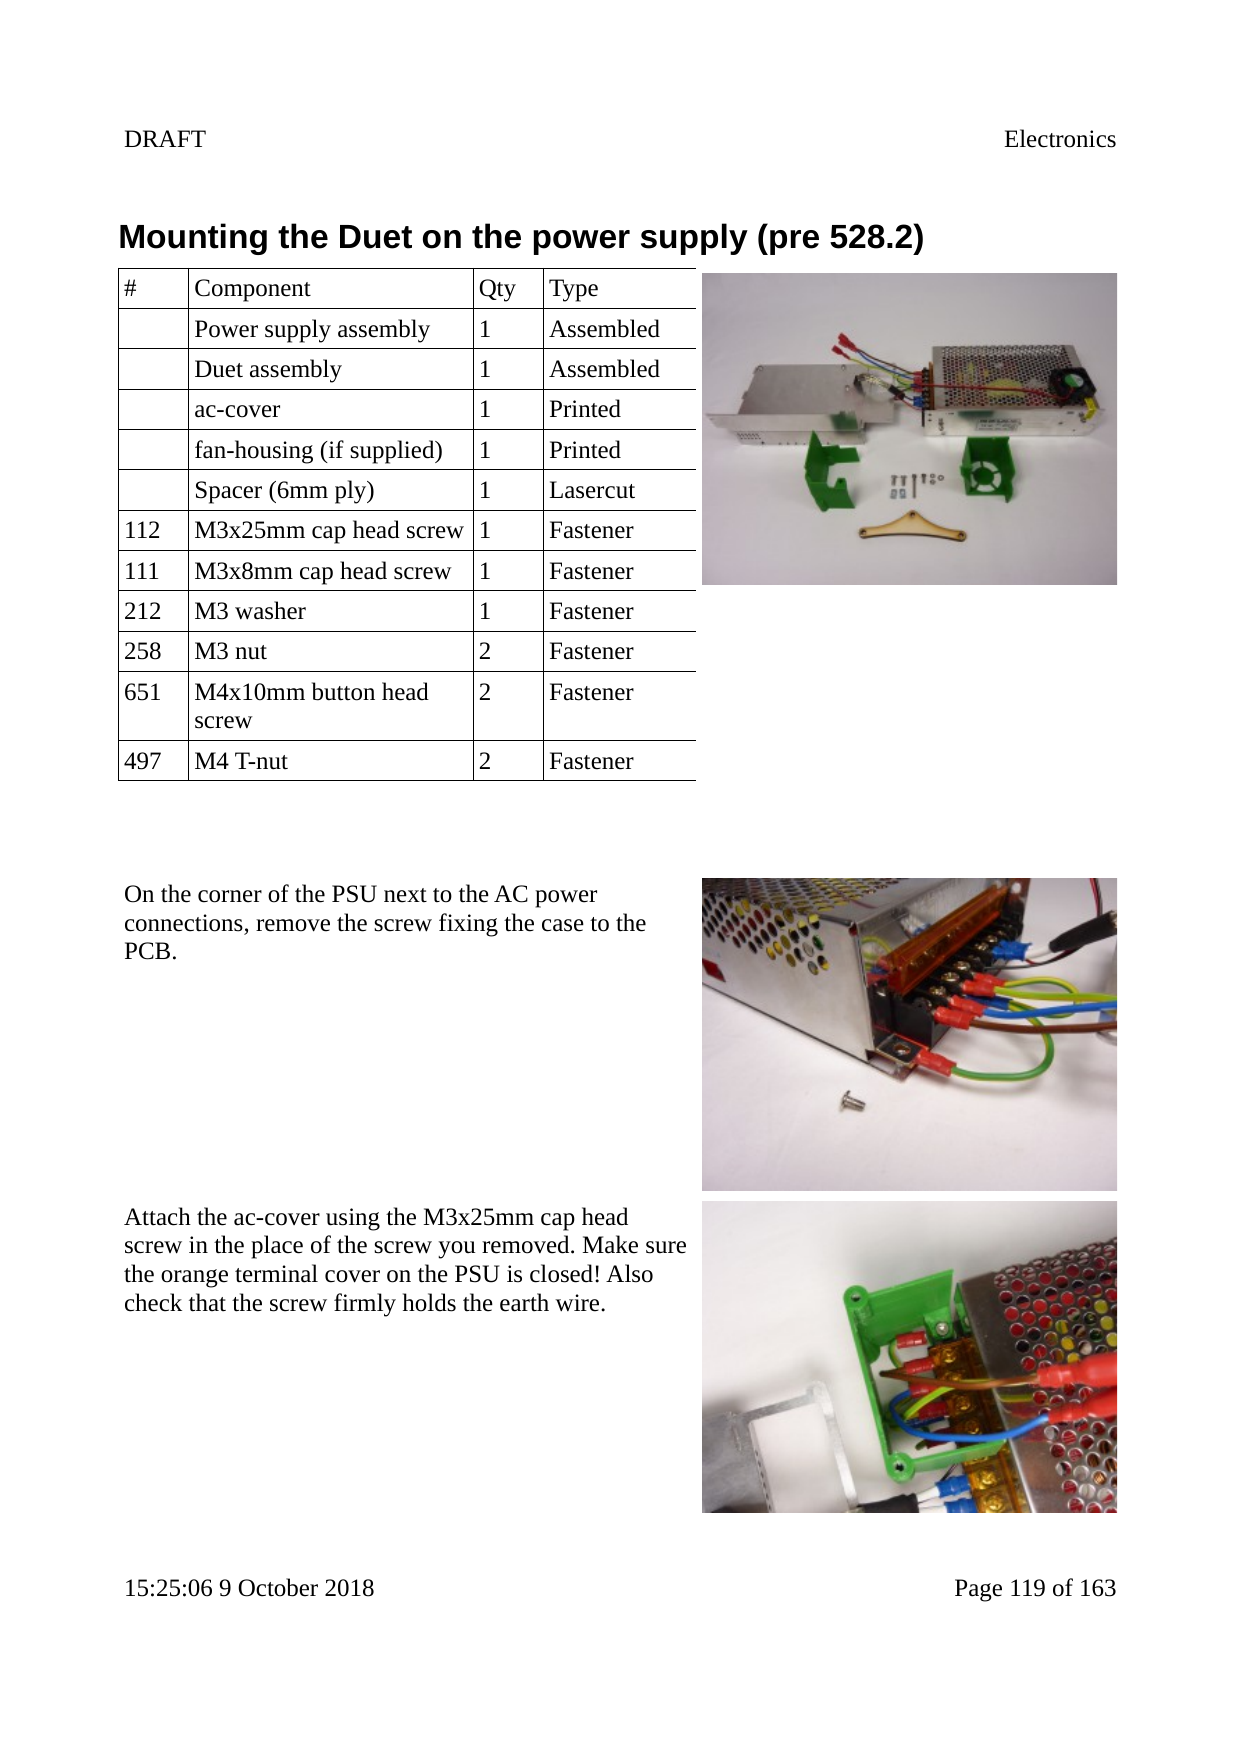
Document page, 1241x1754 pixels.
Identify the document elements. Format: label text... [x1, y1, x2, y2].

table_cell 1 [474, 309, 543, 348]
table_header Component [189, 269, 473, 308]
table_cell Spacer (6mm ply) [189, 470, 473, 509]
table_cell 1 [474, 470, 543, 509]
table_cell 2 [474, 741, 543, 780]
table_cell Fastener [544, 672, 696, 740]
table_cell Fastener [544, 591, 696, 631]
table_cell 1 [474, 349, 543, 389]
table_cell Duet assembly [189, 349, 473, 389]
table_cell Fastener [544, 741, 696, 780]
table_cell [119, 309, 188, 348]
table_cell Assembled [544, 349, 696, 389]
table_cell M3x25mm cap head screw [189, 511, 473, 550]
table_cell [696, 1196, 1123, 1518]
table_cell [119, 430, 188, 469]
table_header On the corner of the PSU next to the AC power connections, remove the screw fixing the case to the PCB. [118, 873, 696, 1196]
table_cell Printed [544, 390, 696, 429]
table_cell 497 [119, 741, 188, 780]
table_cell 1 [474, 591, 543, 631]
table_cell 651 [119, 672, 188, 740]
table_cell [119, 470, 188, 509]
table_cell [189, 781, 473, 826]
table_cell [119, 349, 188, 389]
table_cell fan-housing (if supplied) [189, 430, 473, 469]
table_cell 1 [474, 430, 543, 469]
table_cell M3 nut [189, 632, 473, 671]
table_header # [119, 269, 188, 308]
table_cell 1 [474, 551, 543, 590]
table_cell 2 [474, 672, 543, 740]
table_cell 212 [119, 591, 188, 631]
table_cell 1 [474, 511, 543, 550]
picture [702, 273, 1118, 585]
table_cell [543, 781, 696, 826]
table_cell Power supply assembly [189, 309, 473, 348]
table_cell 1 [474, 390, 543, 429]
table_cell [118, 781, 188, 826]
table_header Type [544, 269, 696, 308]
subtitle Mounting the Duet on the power supply (pre 528.2) [118, 217, 1122, 255]
table_cell Lasercut [544, 470, 696, 509]
table_cell Fastener [544, 511, 696, 550]
table_cell 111 [119, 551, 188, 590]
table_cell Attach the ac-cover using the M3x25mm cap head screw in the place of the screw you removed. Make sure the orange terminal cover on the PSU is closed! Also check that the screw firmly holds the earth wire. [118, 1196, 696, 1518]
table_header [696, 268, 1123, 826]
table_cell [473, 781, 543, 826]
table_header [696, 873, 1123, 1196]
table_cell M3 washer [189, 591, 473, 631]
table_header Qty [474, 269, 543, 308]
table_cell M4x10mm button head screw [189, 672, 473, 740]
table_cell [119, 390, 188, 429]
table_cell Assembled [544, 309, 696, 348]
table_cell 2 [474, 632, 543, 671]
table_cell Fastener [544, 632, 696, 671]
picture [702, 878, 1118, 1191]
picture [702, 1201, 1118, 1513]
table_cell Printed [544, 430, 696, 469]
table_cell 258 [119, 632, 188, 671]
table_cell M4 T-nut [189, 741, 473, 780]
table_cell 112 [119, 511, 188, 550]
table_cell Fastener [544, 551, 696, 590]
table_cell M3x8mm cap head screw [189, 551, 473, 590]
table_cell ac-cover [189, 390, 473, 429]
